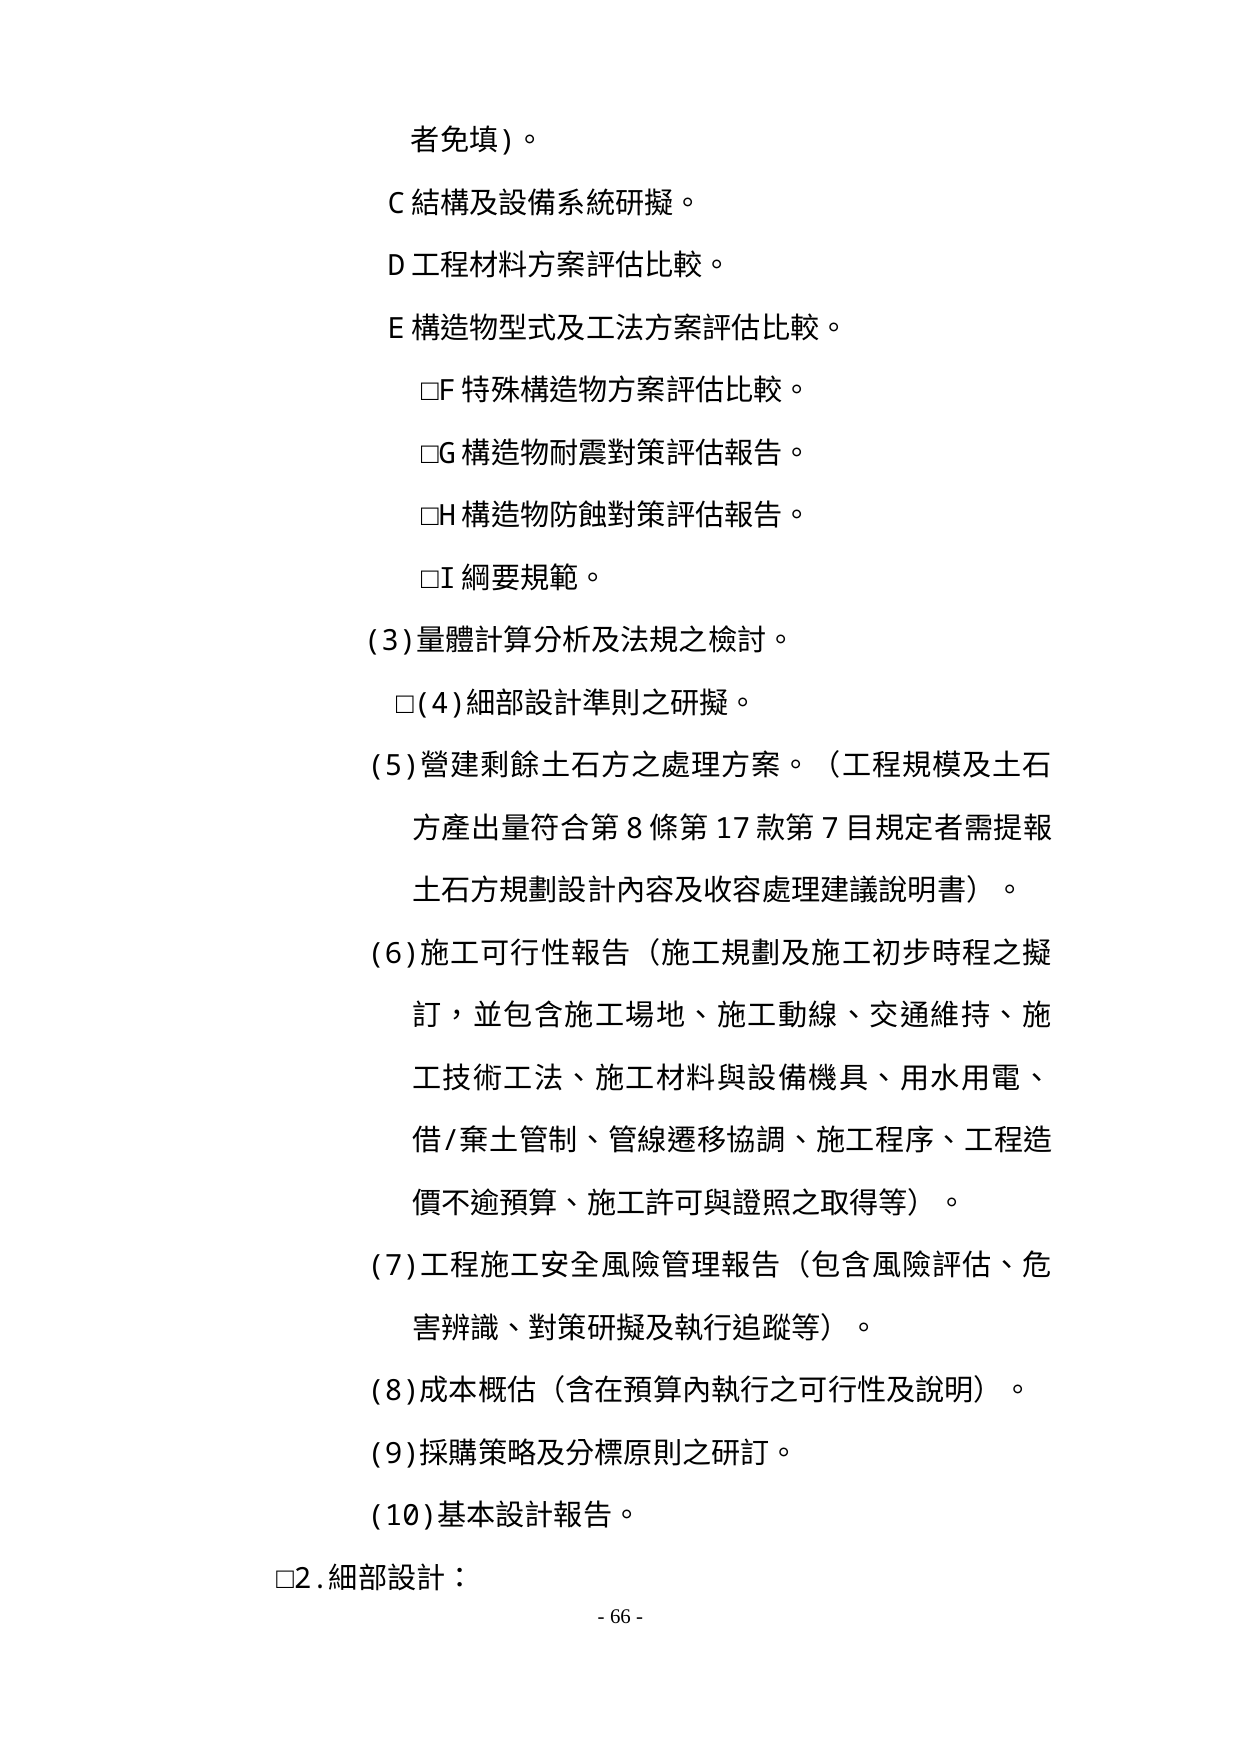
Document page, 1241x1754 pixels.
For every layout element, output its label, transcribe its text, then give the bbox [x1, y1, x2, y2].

text (6)施工可行性報告（施工規劃及施工初步時程之擬訂，並包含施工場地、施工動線、交通維持、施工技術工法、施工材料與設備機具、用水用電、借/棄土管制、管線遷移協調、施工程序、工程造價不逾預算、施工許可與證照之取得等）。 [367, 909, 1053, 1221]
text □(4)細部設計準則之研擬。 [396, 659, 1053, 721]
text □G構造物耐震對策評估報告。 [421, 409, 1053, 471]
text □2.細部設計： [276, 1534, 1053, 1596]
text □I綱要規範。 [421, 534, 1053, 596]
text 者免填)。 [387, 96, 1053, 159]
text □H構造物防蝕對策評估報告。 [421, 471, 1053, 534]
text □F特殊構造物方案評估比較。 [421, 346, 1053, 409]
text (7)工程施工安全風險管理報告（包含風險評估、危害辨識、對策研擬及執行追蹤等）。 [367, 1221, 1053, 1346]
text (5)營建剩餘土石方之處理方案。（工程規模及土石方產出量符合第8條第17款第7目規定者需提報土石方規劃設計內容及收容處理建議說明書）。 [367, 721, 1053, 909]
text (9)採購策略及分標原則之研訂。 [367, 1409, 1053, 1471]
text (8)成本概估（含在預算內執行之可行性及說明）。 [367, 1346, 1053, 1409]
text D工程材料方案評估比較。 [387, 221, 1053, 284]
text E構造物型式及工法方案評估比較。 [387, 284, 1053, 346]
text C結構及設備系統研擬。 [387, 159, 1053, 221]
text (10)基本設計報告。 [367, 1471, 1053, 1534]
text (3)量體計算分析及法規之檢討。 [364, 596, 1053, 659]
